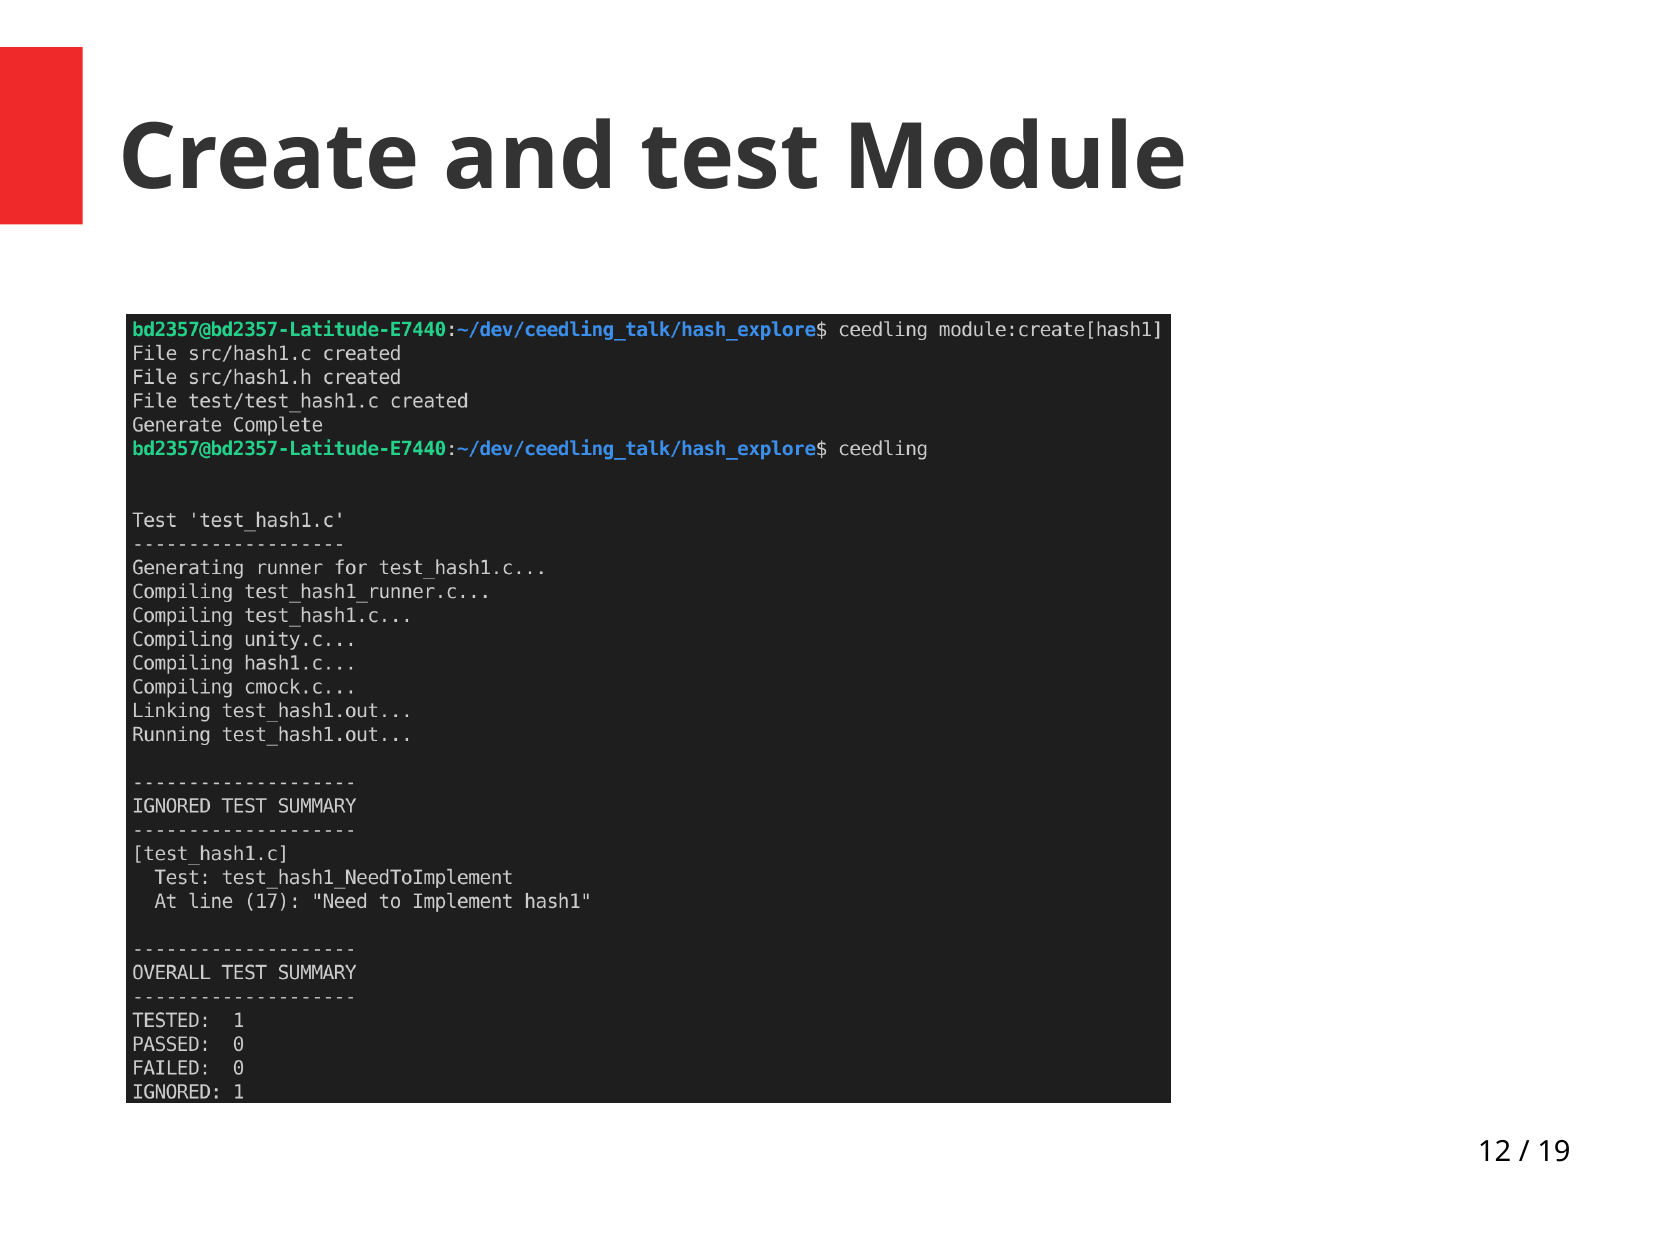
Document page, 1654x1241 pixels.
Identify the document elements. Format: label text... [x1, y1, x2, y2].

title Create and test Module [118, 49, 1571, 257]
picture [126, 314, 1171, 1103]
